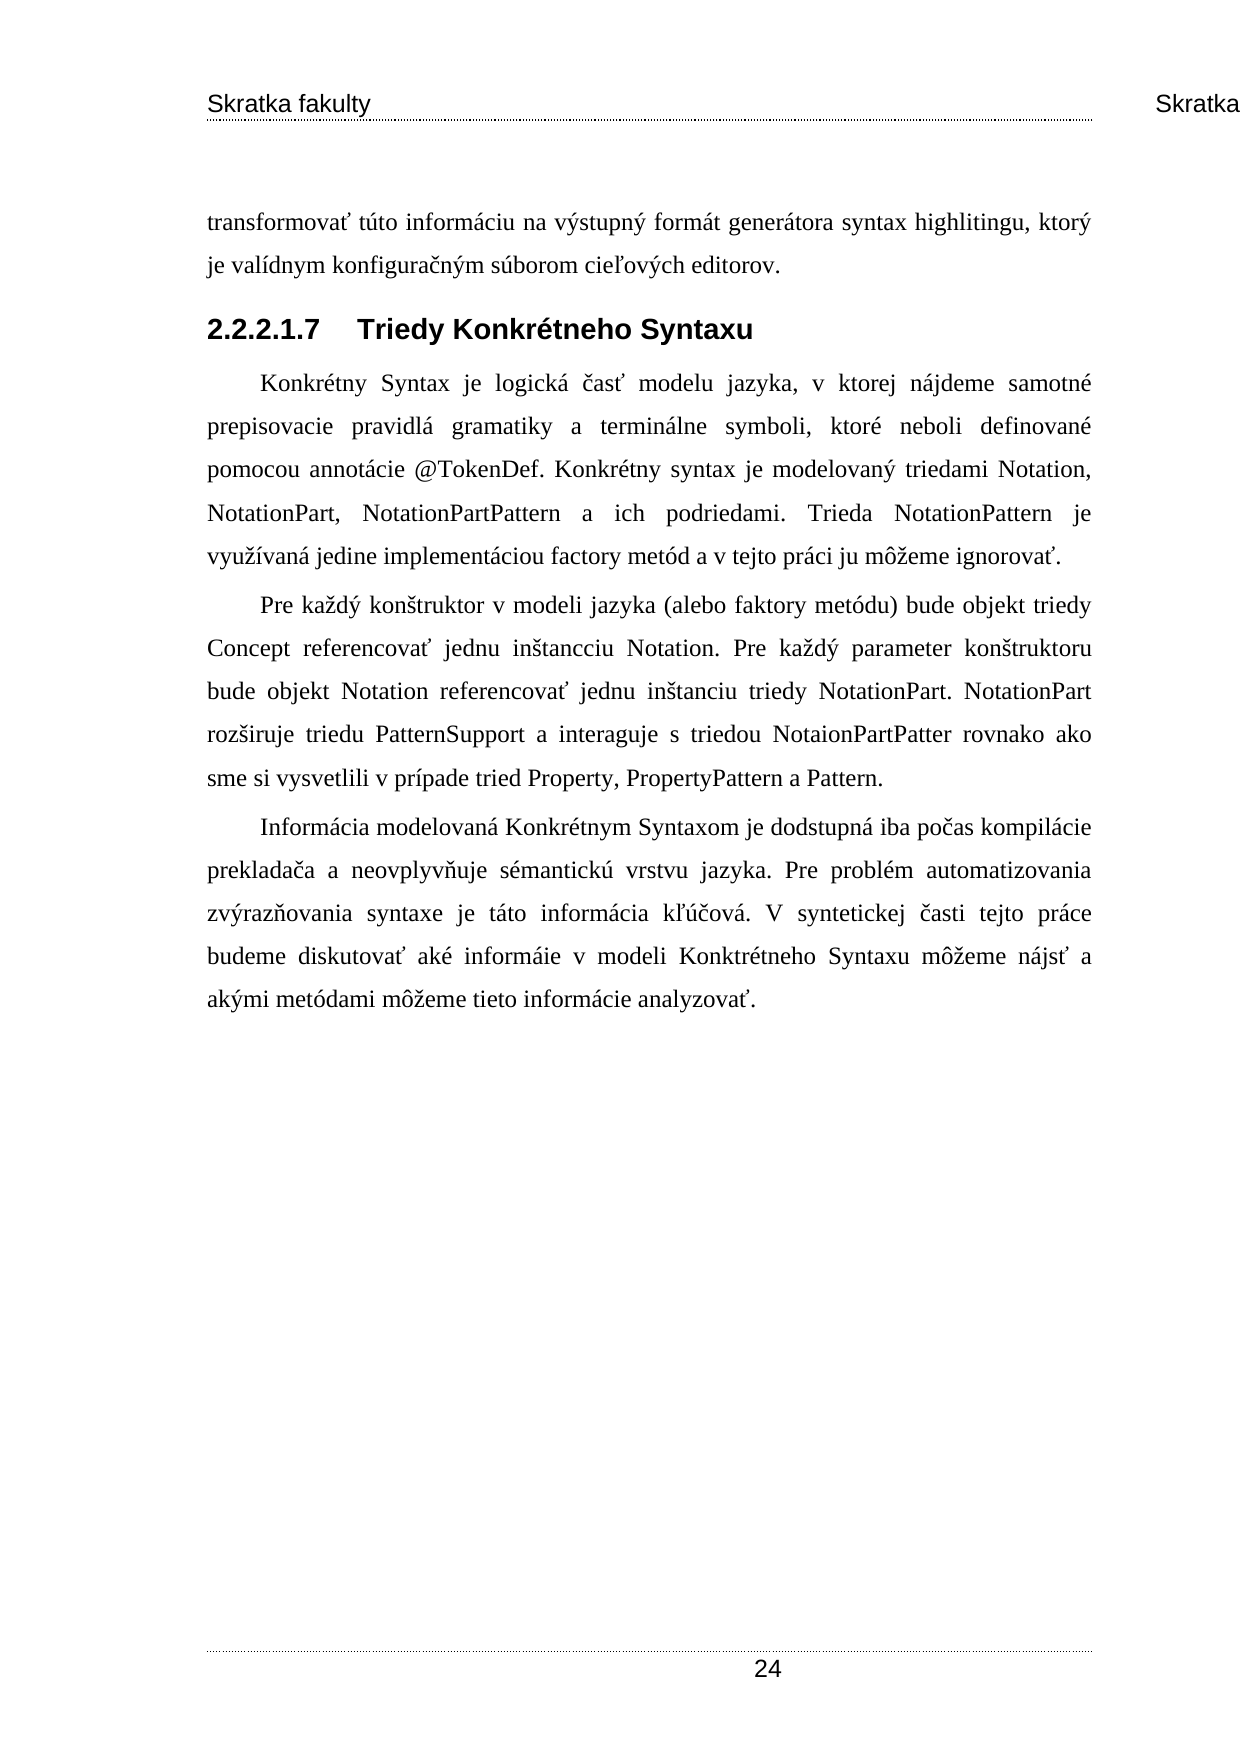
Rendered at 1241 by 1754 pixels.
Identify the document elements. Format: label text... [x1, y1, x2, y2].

subtitle Informácia modelovaná Konkrétnym Syntaxom je dodstupná iba počas kompilácie prekladača a neovplyvňuje sémantickú vrstvu jazyka. Pre problém automatizovania zvýrazňovania syntaxe je táto informácia kľúčová. V syntetickej časti tejto práce budeme diskutovať aké informáie v modeli Konktrétneho Syntaxu môžeme nájsť a akými metódami môžeme tieto informácie analyzovať. [207, 812, 1092, 1013]
list Triedy Konkrétneho Syntaxu [207, 312, 1092, 345]
subtitle transformovať túto informáciu na výstupný formát generátora syntax highlitingu, ktorý je valídnym konfiguračným súborom cieľových editorov. [207, 207, 1092, 279]
subtitle Pre každý konštruktor v modeli jazyka (alebo faktory metódu) bude objekt triedy Concept referencovať jednu inštancciu Notation. Pre každý parameter konštruktoru bude objekt Notation referencovať jednu inštanciu triedy NotationPart. NotationPart rozširuje triedu PatternSupport a interaguje s triedou NotaionPartPatter rovnako ako sme si vysvetlili v prípade tried Property, PropertyPattern a Pattern. [207, 590, 1092, 791]
subtitle Konkrétny Syntax je logická časť modelu jazyka, v ktorej nájdeme samotné prepisovacie pravidlá gramatiky a terminálne symboli, ktoré neboli definované pomocou annotácie @TokenDef. Konkrétny syntax je modelovaný triedami Notation, NotationPart, NotationPartPattern a ich podriedami. Trieda NotationPattern je využívaná jedine implementáciou factory metód a v tejto práci ju môžeme ignorovať. [207, 368, 1092, 569]
